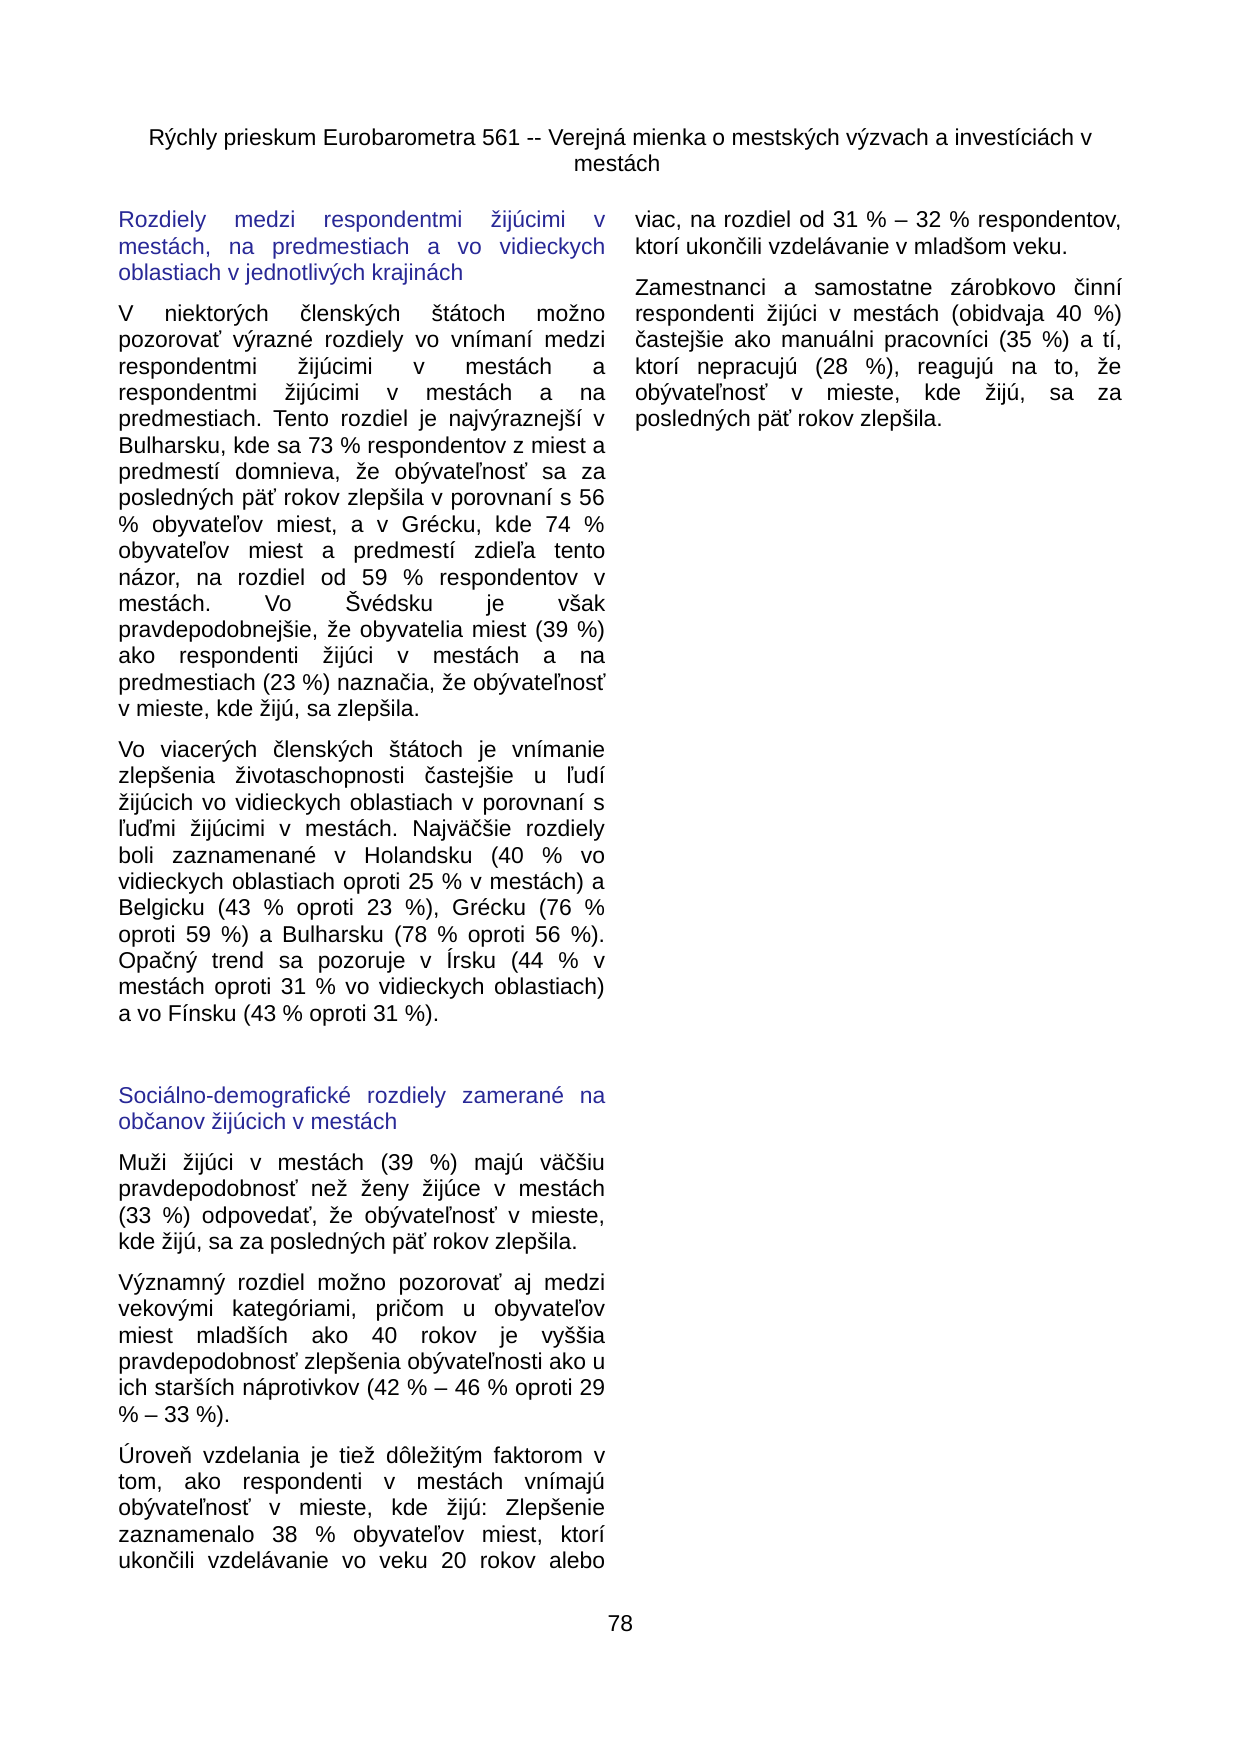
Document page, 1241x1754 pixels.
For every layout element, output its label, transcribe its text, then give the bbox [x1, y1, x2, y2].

text Rozdiely medzi respondentmi žijúcimi v mestách, na predmestiach a vo vidieckych oblastiach v jednotlivých krajinách [118, 206, 605, 285]
text Zamestnanci a samostatne zárobkovo činní respondenti žijúci v mestách (obidvaja 40 %) častejšie ako manuálni pracovníci (35 %) a tí, ktorí nepracujú (28 %), reagujú na to, že obývateľnosť v mieste, kde žijú, sa za posledných päť rokov zlepšila. [635, 273, 1122, 432]
text Vo viacerých členských štátoch je vnímanie zlepšenia životaschopnosti častejšie u ľudí žijúcich vo vidieckych oblastiach v porovnaní s ľuďmi žijúcimi v mestách. Najväčšie rozdiely boli zaznamenané v Holandsku (40 % vo vidieckych oblastiach oproti 25 % v mestách) a Belgicku (43 % oproti 23 %), Grécku (76 % oproti 59 %) a Bulharsku (78 % oproti 56 %). Opačný trend sa pozoruje v Írsku (44 % v mestách oproti 31 % vo vidieckych oblastiach) a vo Fínsku (43 % oproti 31 %). [118, 736, 605, 1026]
text viac, na rozdiel od 31 % – 32 % respondentov, ktorí ukončili vzdelávanie v mladšom veku. [635, 206, 1122, 259]
text Muži žijúci v mestách (39 %) majú väčšiu pravdepodobnosť než ženy žijúce v mestách (33 %) odpovedať, že obývateľnosť v mieste, kde žijú, sa za posledných päť rokov zlepšila. [118, 1149, 605, 1254]
text Úroveň vzdelania je tiež dôležitým faktorom v tom, ako respondenti v mestách vnímajú obývateľnosť v mieste, kde žijú: Zlepšenie zaznamenalo 38 % obyvateľov miest, ktorí ukončili vzdelávanie vo veku 20 rokov alebo [118, 1442, 605, 1573]
text Významný rozdiel možno pozorovať aj medzi vekovými kategóriami, pričom u obyvateľov miest mladších ako 40 rokov je vyššia pravdepodobnosť zlepšenia obývateľnosti ako u ich starších náprotivkov (42 % – 46 % oproti 29 % – 33 %). [118, 1269, 605, 1427]
text Sociálno-demografické rozdiely zamerané na občanov žijúcich v mestách [118, 1082, 605, 1134]
text V niektorých členských štátoch možno pozorovať výrazné rozdiely vo vnímaní medzi respondentmi žijúcimi v mestách a respondentmi žijúcimi v mestách a na predmestiach. Tento rozdiel je najvýraznejší v Bulharsku, kde sa 73 % respondentov z miest a predmestí domnieva, že obývateľnosť sa za posledných päť rokov zlepšila v porovnaní s 56 % obyvateľov miest, a v Grécku, kde 74 % obyvateľov miest a predmestí zdieľa tento názor, na rozdiel od 59 % respondentov v mestách. Vo Švédsku je však pravdepodobnejšie, že obyvatelia miest (39 %) ako respondenti žijúci v mestách a na predmestiach (23 %) naznačia, že obývateľnosť v mieste, kde žijú, sa zlepšila. [118, 300, 605, 722]
